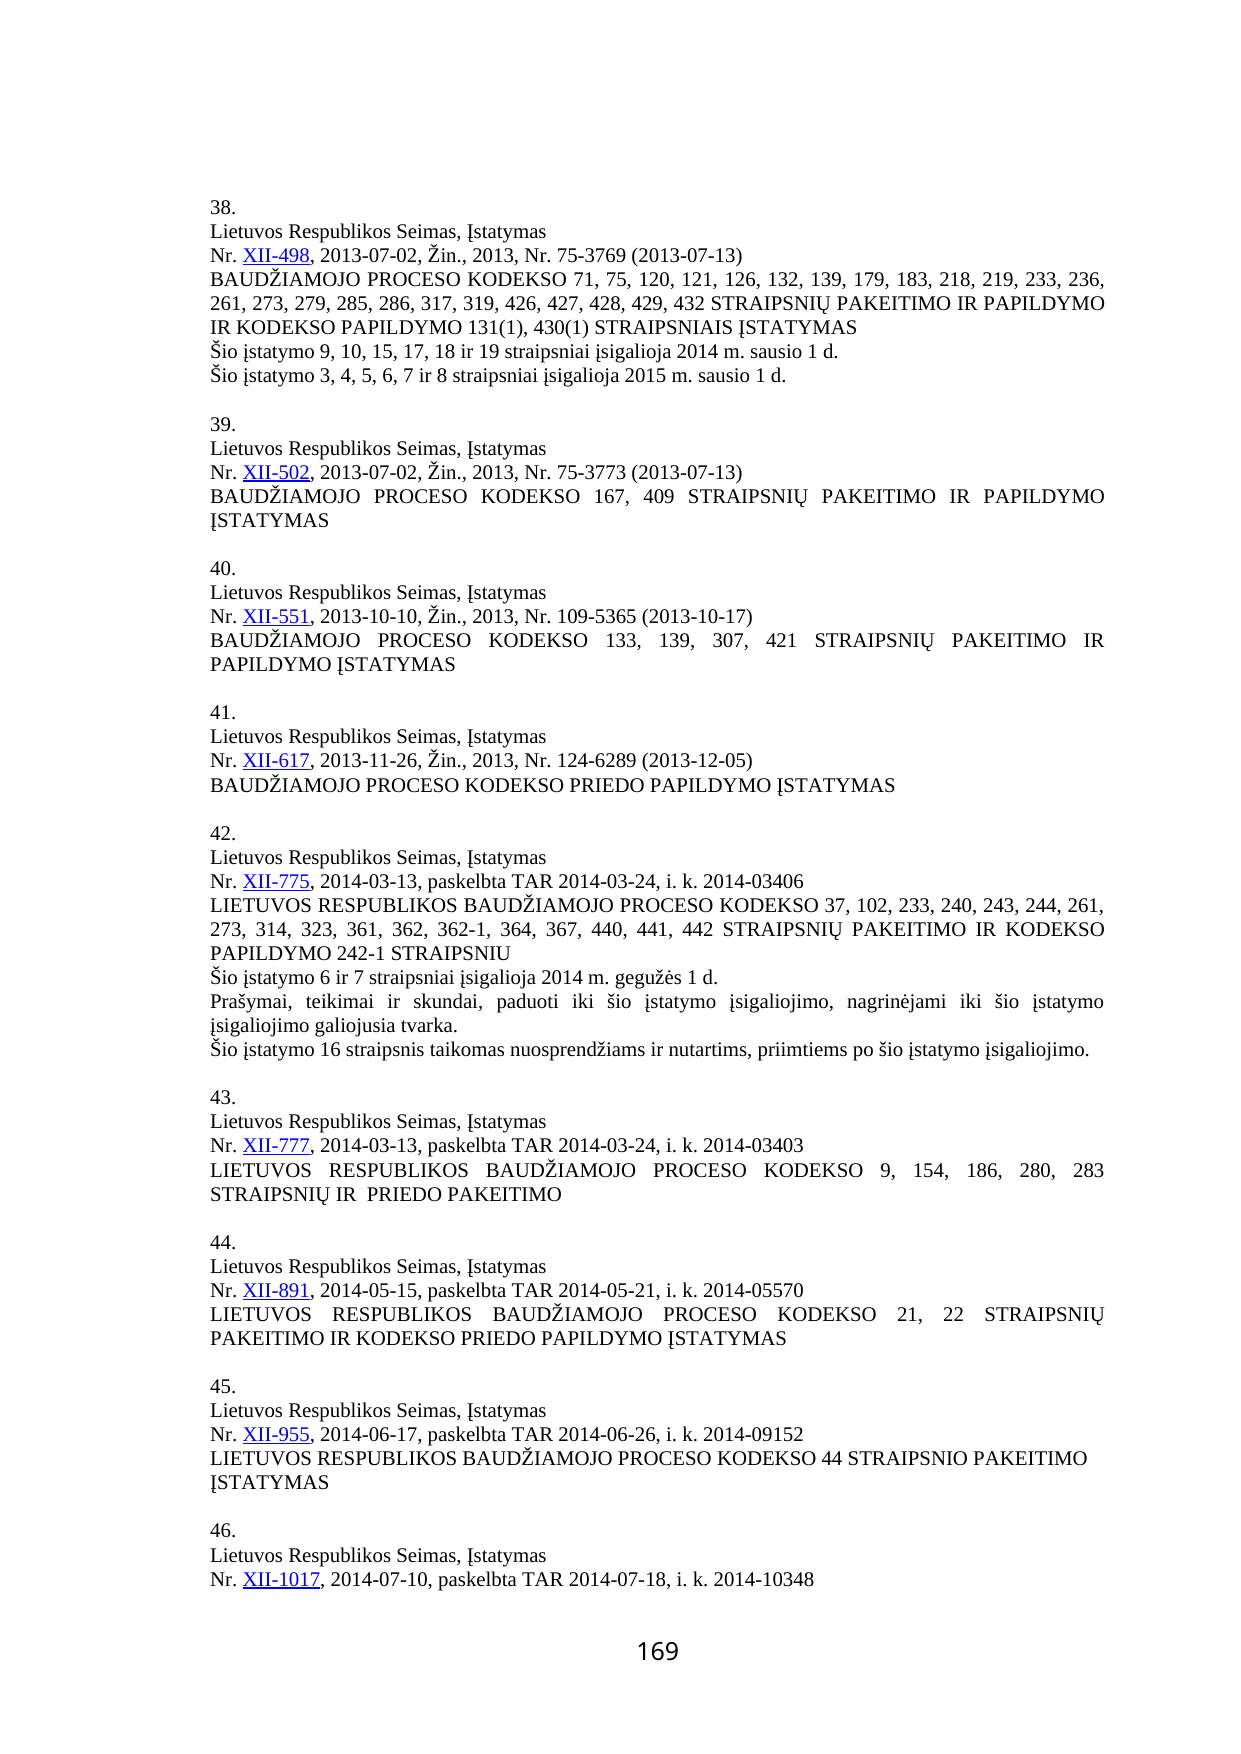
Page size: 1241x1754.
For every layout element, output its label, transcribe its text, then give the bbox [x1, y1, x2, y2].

text Nr. XII-502, 2013-07-02, Žin., 2013, Nr. 75-3773 (2013-07-13) [210, 460, 1106, 484]
text BAUDŽIAMOJO PROCESO KODEKSO 71, 75, 120, 121, 126, 132, 139, 179, 183, 218, 219, 233, 236, 261, 273, 279, 285, 286, 317, 319, 426, 427, 428, 429, 432 STRAIPSNIŲ PAKEITIMO IR PAPILDYMO IR KODEKSO PAPILDYMO 131(1), 430(1) STRAIPSNIAIS ĮSTATYMAS [210, 267, 1106, 339]
text Nr. XII-777, 2014-03-13, paskelbta TAR 2014-03-24, i. k. 2014-03403 [210, 1133, 1106, 1157]
text Lietuvos Respublikos Seimas, Įstatymas [210, 436, 1106, 460]
text Nr. XII-891, 2014-05-15, paskelbta TAR 2014-05-21, i. k. 2014-05570 [210, 1278, 1106, 1302]
text 43. [210, 1085, 1106, 1109]
text Lietuvos Respublikos Seimas, Įstatymas [210, 1542, 1106, 1567]
text Nr. XII-617, 2013-11-26, Žin., 2013, Nr. 124-6289 (2013-12-05) [210, 748, 1106, 772]
text 39. [210, 412, 1106, 436]
text Nr. XII-955, 2014-06-17, paskelbta TAR 2014-06-26, i. k. 2014-09152 [210, 1422, 1106, 1446]
text Nr. XII-1017, 2014-07-10, paskelbta TAR 2014-07-18, i. k. 2014-10348 [210, 1567, 1106, 1591]
text Lietuvos Respublikos Seimas, Įstatymas [210, 845, 1106, 869]
text Lietuvos Respublikos Seimas, Įstatymas [210, 1398, 1106, 1422]
text LIETUVOS RESPUBLIKOS BAUDŽIAMOJO PROCESO KODEKSO 37, 102, 233, 240, 243, 244, 261, 273, 314, 323, 361, 362, 362-1, 364, 367, 440, 441, 442 STRAIPSNIŲ PAKEITIMO IR KODEKSO PAPILDYMO 242-1 STRAIPSNIU [210, 893, 1106, 965]
text LIETUVOS RESPUBLIKOS BAUDŽIAMOJO PROCESO KODEKSO 21, 22 STRAIPSNIŲ PAKEITIMO IR KODEKSO PRIEDO PAPILDYMO ĮSTATYMAS [210, 1302, 1106, 1350]
text LIETUVOS RESPUBLIKOS BAUDŽIAMOJO PROCESO KODEKSO 44 STRAIPSNIO PAKEITIMO ĮSTATYMAS [210, 1446, 1106, 1494]
text 45. [210, 1374, 1106, 1398]
text Nr. XII-498, 2013-07-02, Žin., 2013, Nr. 75-3769 (2013-07-13) [210, 243, 1106, 267]
text Lietuvos Respublikos Seimas, Įstatymas [210, 580, 1106, 604]
text 44. [210, 1230, 1106, 1254]
text BAUDŽIAMOJO PROCESO KODEKSO 167, 409 STRAIPSNIŲ PAKEITIMO IR PAPILDYMO ĮSTATYMAS [210, 484, 1106, 532]
text LIETUVOS RESPUBLIKOS BAUDŽIAMOJO PROCESO KODEKSO 9, 154, 186, 280, 283 STRAIPSNIŲ IR PRIEDO PAKEITIMO [210, 1157, 1106, 1206]
text Šio įstatymo 3, 4, 5, 6, 7 ir 8 straipsniai įsigalioja 2015 m. sausio 1 d. [210, 363, 1106, 387]
text BAUDŽIAMOJO PROCESO KODEKSO 133, 139, 307, 421 STRAIPSNIŲ PAKEITIMO IR PAPILDYMO ĮSTATYMAS [210, 628, 1106, 676]
text 38. [210, 195, 1106, 219]
text Nr. XII-775, 2014-03-13, paskelbta TAR 2014-03-24, i. k. 2014-03406 [210, 869, 1106, 893]
text Šio įstatymo 9, 10, 15, 17, 18 ir 19 straipsniai įsigalioja 2014 m. sausio 1 d. [210, 339, 1106, 363]
text Šio įstatymo 6 ir 7 straipsniai įsigalioja 2014 m. gegužės 1 d. [210, 965, 1106, 989]
text Prašymai, teikimai ir skundai, paduoti iki šio įstatymo įsigaliojimo, nagrinėjami iki šio įstatymo įsigaliojimo galiojusia tvarka. [210, 989, 1106, 1037]
text Nr. XII-551, 2013-10-10, Žin., 2013, Nr. 109-5365 (2013-10-17) [210, 604, 1106, 628]
text 40. [210, 556, 1106, 580]
text 42. [210, 821, 1106, 845]
text BAUDŽIAMOJO PROCESO KODEKSO PRIEDO PAPILDYMO ĮSTATYMAS [210, 772, 1106, 797]
text 46. [210, 1518, 1106, 1542]
text 41. [210, 700, 1106, 724]
text Lietuvos Respublikos Seimas, Įstatymas [210, 1109, 1106, 1133]
text Lietuvos Respublikos Seimas, Įstatymas [210, 1254, 1106, 1278]
text Lietuvos Respublikos Seimas, Įstatymas [210, 724, 1106, 748]
text Šio įstatymo 16 straipsnis taikomas nuosprendžiams ir nutartims, priimtiems po šio įstatymo įsigaliojimo. [210, 1037, 1106, 1061]
text Lietuvos Respublikos Seimas, Įstatymas [210, 219, 1106, 243]
